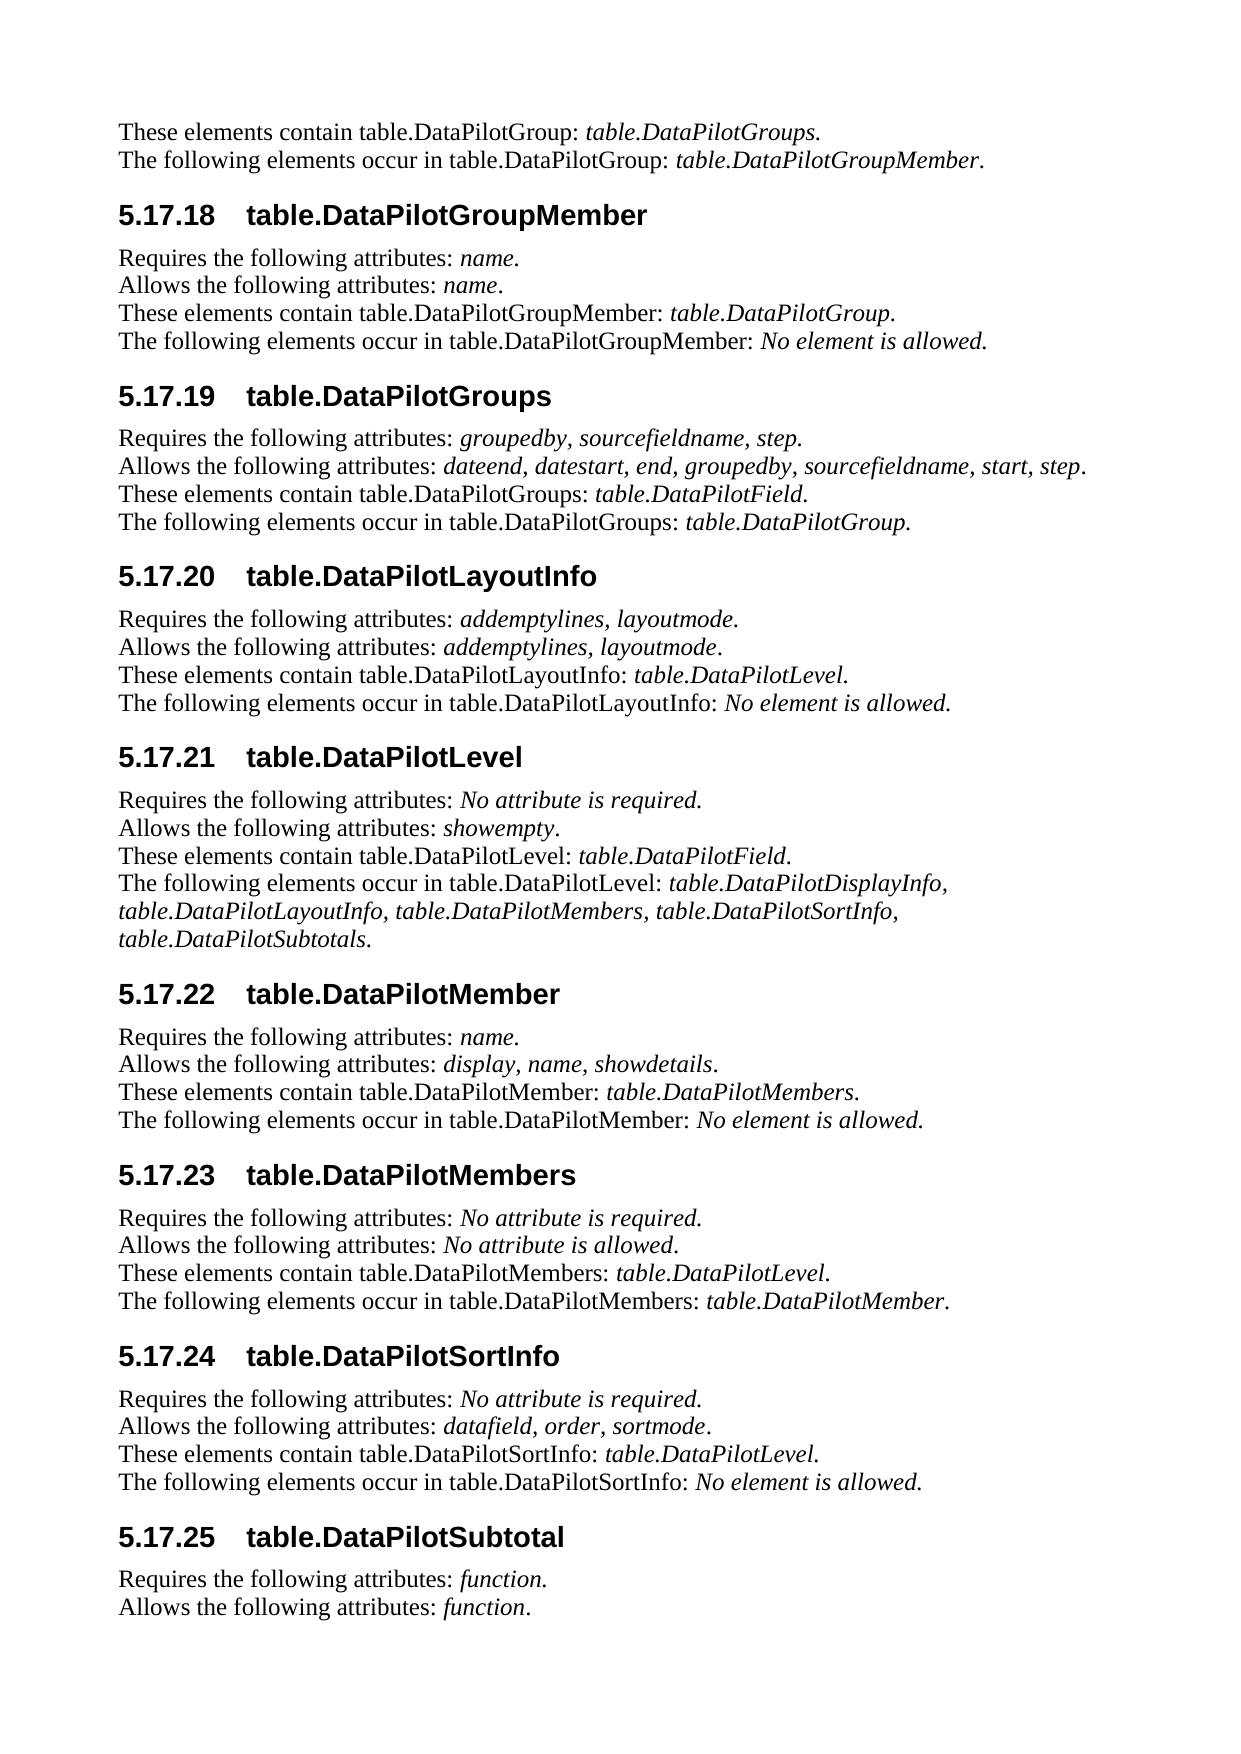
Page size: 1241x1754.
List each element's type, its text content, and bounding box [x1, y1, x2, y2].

text These elements contain table.DataPilotGroupMember: table.DataPilotGroup. [118, 299, 1122, 327]
text Allows the following attributes: display, name, showdetails. [118, 1051, 1122, 1078]
text The following elements occur in table.DataPilotLevel: table.DataPilotDisplayInfo, table.DataPilotLayoutInfo, table.DataPilotMembers, table.DataPilotSortInfo, table.DataPilotSubtotals. [118, 869, 1122, 953]
text Requires the following attributes: function. [118, 1566, 1122, 1593]
text Requires the following attributes: No attribute is required. [118, 1204, 1122, 1231]
subtitle table.DataPilotLayoutInfo [118, 560, 1122, 593]
text The following elements occur in table.DataPilotLayoutInfo: No element is allowed. [118, 689, 1122, 716]
subtitle table.DataPilotGroups [118, 379, 1122, 412]
text The following elements occur in table.DataPilotGroup: table.DataPilotGroupMember. [118, 146, 1122, 173]
text These elements contain table.DataPilotMembers: table.DataPilotLevel. [118, 1259, 1122, 1287]
text Requires the following attributes: No attribute is required. [118, 786, 1122, 814]
subtitle table.DataPilotLevel [118, 741, 1122, 774]
subtitle table.DataPilotSubtotal [118, 1521, 1122, 1553]
text The following elements occur in table.DataPilotMembers: table.DataPilotMember. [118, 1287, 1122, 1314]
text Allows the following attributes: dateend, datestart, end, groupedby, sourcefieldname, start, step. [118, 452, 1122, 480]
subtitle table.DataPilotSortInfo [118, 1339, 1122, 1372]
text Allows the following attributes: function. [118, 1593, 1122, 1621]
text Allows the following attributes: addemptylines, layoutmode. [118, 633, 1122, 661]
text Requires the following attributes: addemptylines, layoutmode. [118, 606, 1122, 633]
text These elements contain table.DataPilotLayoutInfo: table.DataPilotLevel. [118, 661, 1122, 689]
text These elements contain table.DataPilotSortInfo: table.DataPilotLevel. [118, 1440, 1122, 1468]
text These elements contain table.DataPilotGroups: table.DataPilotField. [118, 480, 1122, 508]
text Allows the following attributes: showempty. [118, 814, 1122, 842]
text Allows the following attributes: No attribute is allowed. [118, 1231, 1122, 1259]
text The following elements occur in table.DataPilotGroupMember: No element is allowed. [118, 327, 1122, 354]
text These elements contain table.DataPilotGroup: table.DataPilotGroups. [118, 118, 1122, 146]
text The following elements occur in table.DataPilotMember: No element is allowed. [118, 1106, 1122, 1134]
subtitle table.DataPilotMember [118, 978, 1122, 1010]
text Requires the following attributes: name. [118, 1023, 1122, 1051]
text The following elements occur in table.DataPilotGroups: table.DataPilotGroup. [118, 508, 1122, 535]
subtitle table.DataPilotGroupMember [118, 198, 1122, 231]
text Allows the following attributes: datafield, order, sortmode. [118, 1412, 1122, 1440]
text Requires the following attributes: groupedby, sourcefieldname, step. [118, 424, 1122, 452]
subtitle table.DataPilotMembers [118, 1159, 1122, 1191]
text Requires the following attributes: No attribute is required. [118, 1385, 1122, 1412]
text These elements contain table.DataPilotMember: table.DataPilotMembers. [118, 1078, 1122, 1106]
text Allows the following attributes: name. [118, 271, 1122, 299]
text Requires the following attributes: name. [118, 244, 1122, 271]
text These elements contain table.DataPilotLevel: table.DataPilotField. [118, 842, 1122, 869]
text The following elements occur in table.DataPilotSortInfo: No element is allowed. [118, 1468, 1122, 1496]
